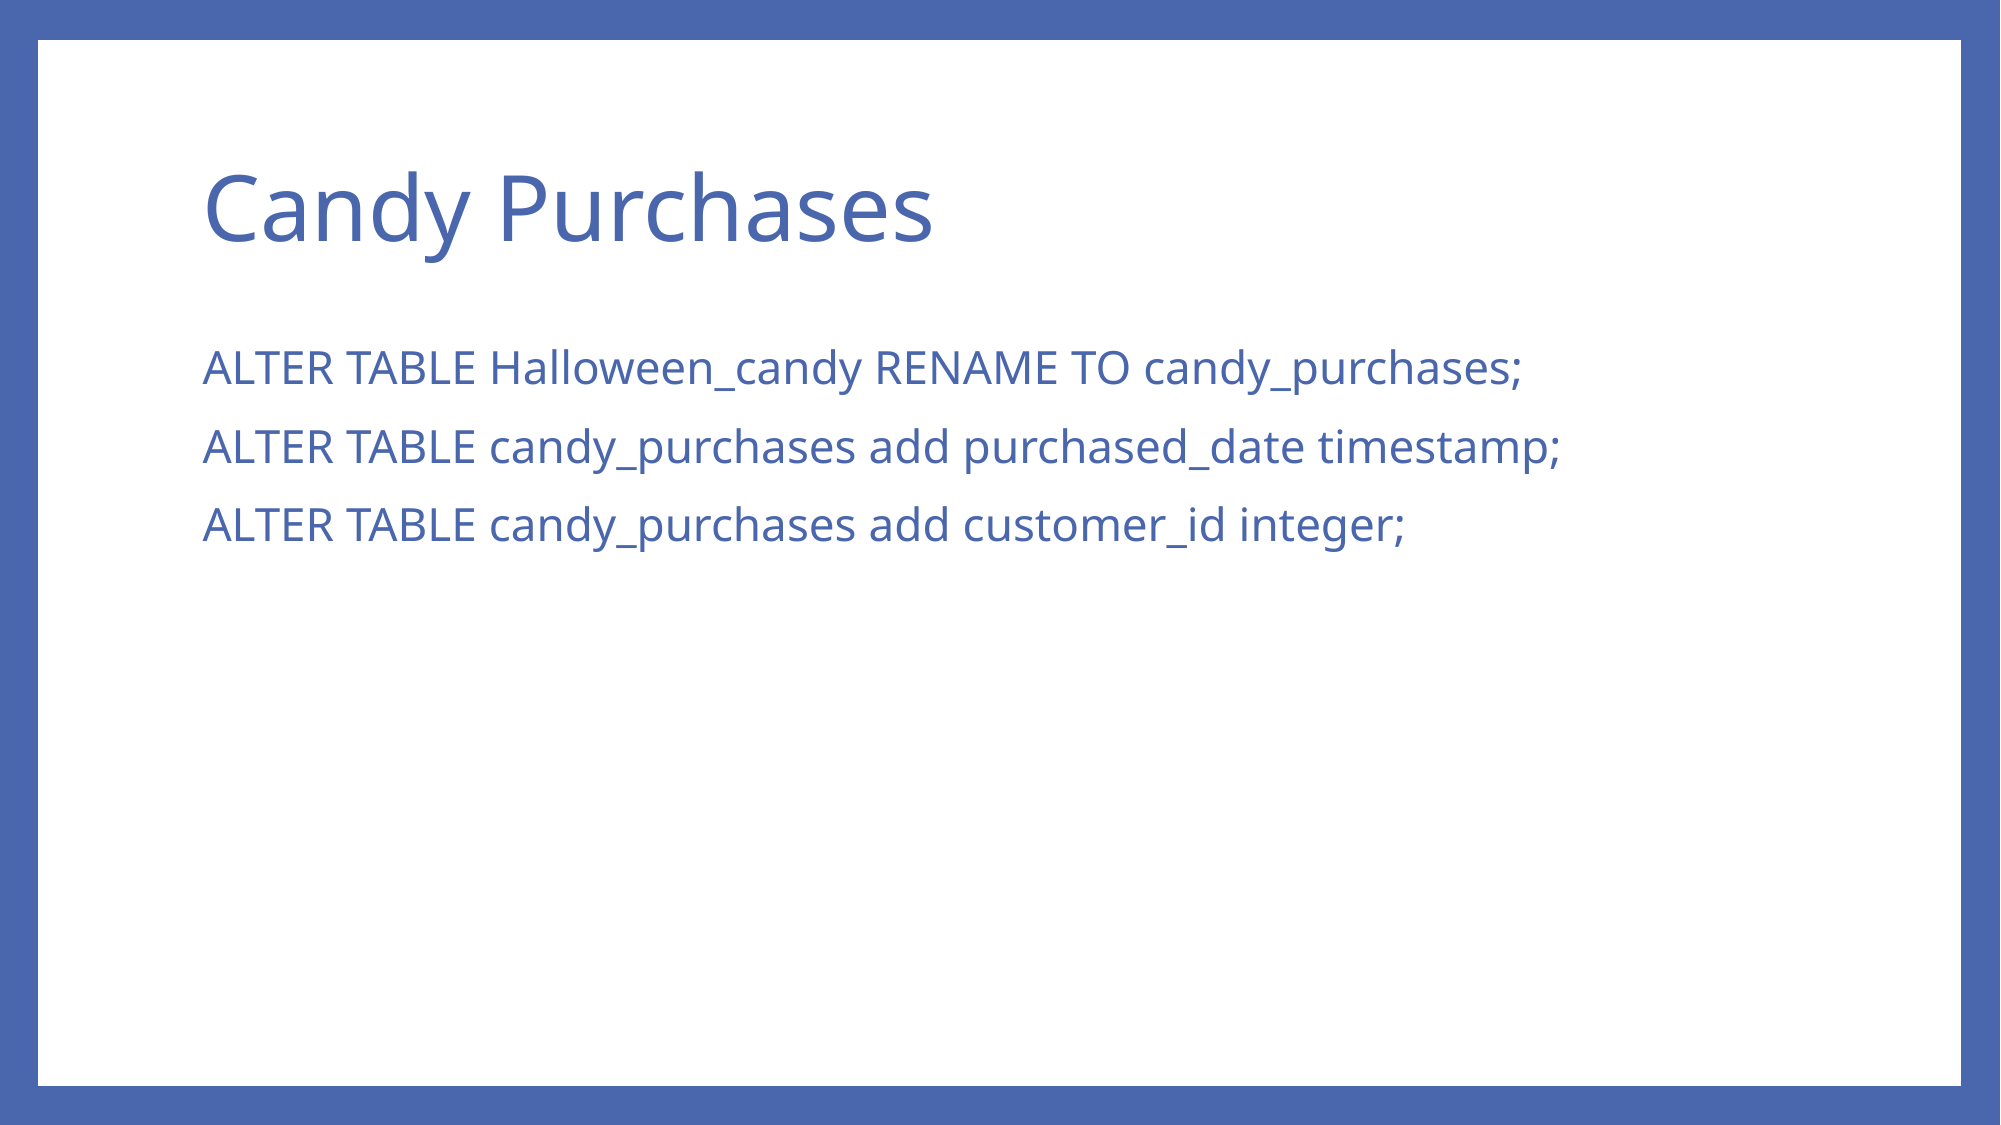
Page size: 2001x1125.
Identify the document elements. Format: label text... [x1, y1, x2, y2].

title Candy Purchases [187, 99, 1808, 323]
list ALTER TABLE Halloween_candy RENAME TO candy_purchases; ALTER TABLE candy_purchases add purchased_date timestamp; ALTER TABLE candy_purchases add customer_id integer; [187, 337, 1808, 1000]
